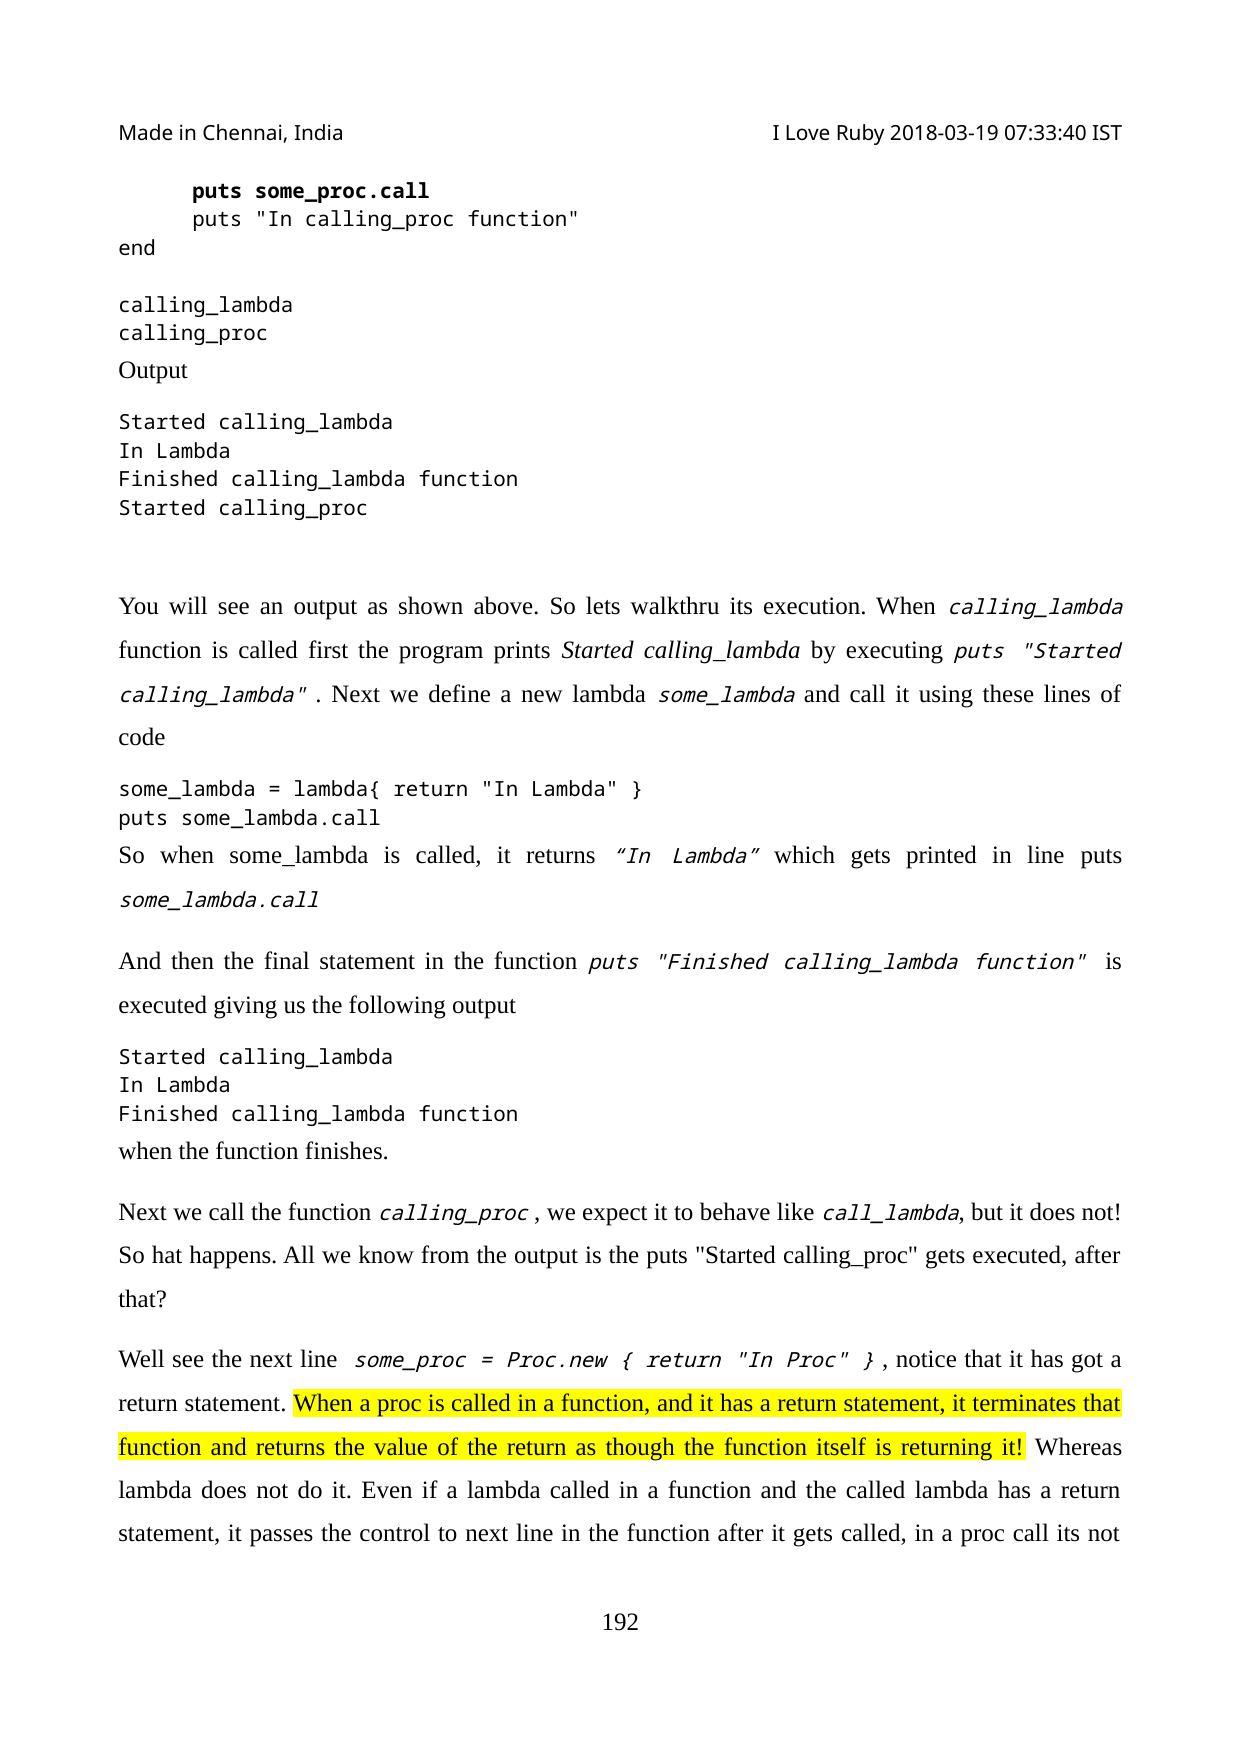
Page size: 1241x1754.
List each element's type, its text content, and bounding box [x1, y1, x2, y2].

text puts some_lambda.call [118, 803, 1122, 831]
text Next we call the function calling_proc , we expect it to behave like call_lambda, but it does not! So hat happens. All we know from the output is the puts "Started calling_proc" gets executed, after that? [118, 1197, 1122, 1312]
text You will see an output as shown above. So lets walkthru its execution. When calling_lambda function is called first the program prints Started calling_lambda by executing puts "Started calling_lambda" . Next we define a new lambda some_lambda and call it using these lines of code [118, 591, 1122, 751]
text Started calling_lambda [118, 1042, 1122, 1070]
text Well see the next line some_proc = Proc.new { return "In Proc" } , notice that it has got a return statement. When a proc is called in a function, and it has a return statement, it terminates that function and returns the value of the return as though the function itself is returning it! Whereas lambda does not do it. Even if a lambda called in a function and the called lambda has a return statement, it passes the control to next line in the function after it gets called, in a proc call its not [118, 1344, 1122, 1547]
text Output [118, 356, 1122, 384]
text when the function finishes. [118, 1136, 1122, 1165]
text some_lambda = lambda{ return "In Lambda" } [118, 774, 1122, 803]
text Finished calling_lambda function [118, 464, 1122, 493]
text calling_proc [118, 318, 1122, 347]
text puts "In calling_proc function" [118, 204, 1122, 233]
text So when some_lambda is called, it returns “In Lambda” which gets printed in line puts some_lambda.call [118, 840, 1122, 913]
text Started calling_proc [118, 493, 1122, 521]
text end [118, 233, 1122, 261]
text calling_lambda [118, 290, 1122, 318]
text Started calling_lambda [118, 407, 1122, 436]
text In Lambda [118, 1070, 1122, 1099]
text puts some_proc.call [118, 176, 1122, 204]
text Finished calling_lambda function [118, 1099, 1122, 1127]
text In Lambda [118, 436, 1122, 464]
text And then the final statement in the function puts "Finished calling_lambda function" is executed giving us the following output [118, 946, 1122, 1018]
